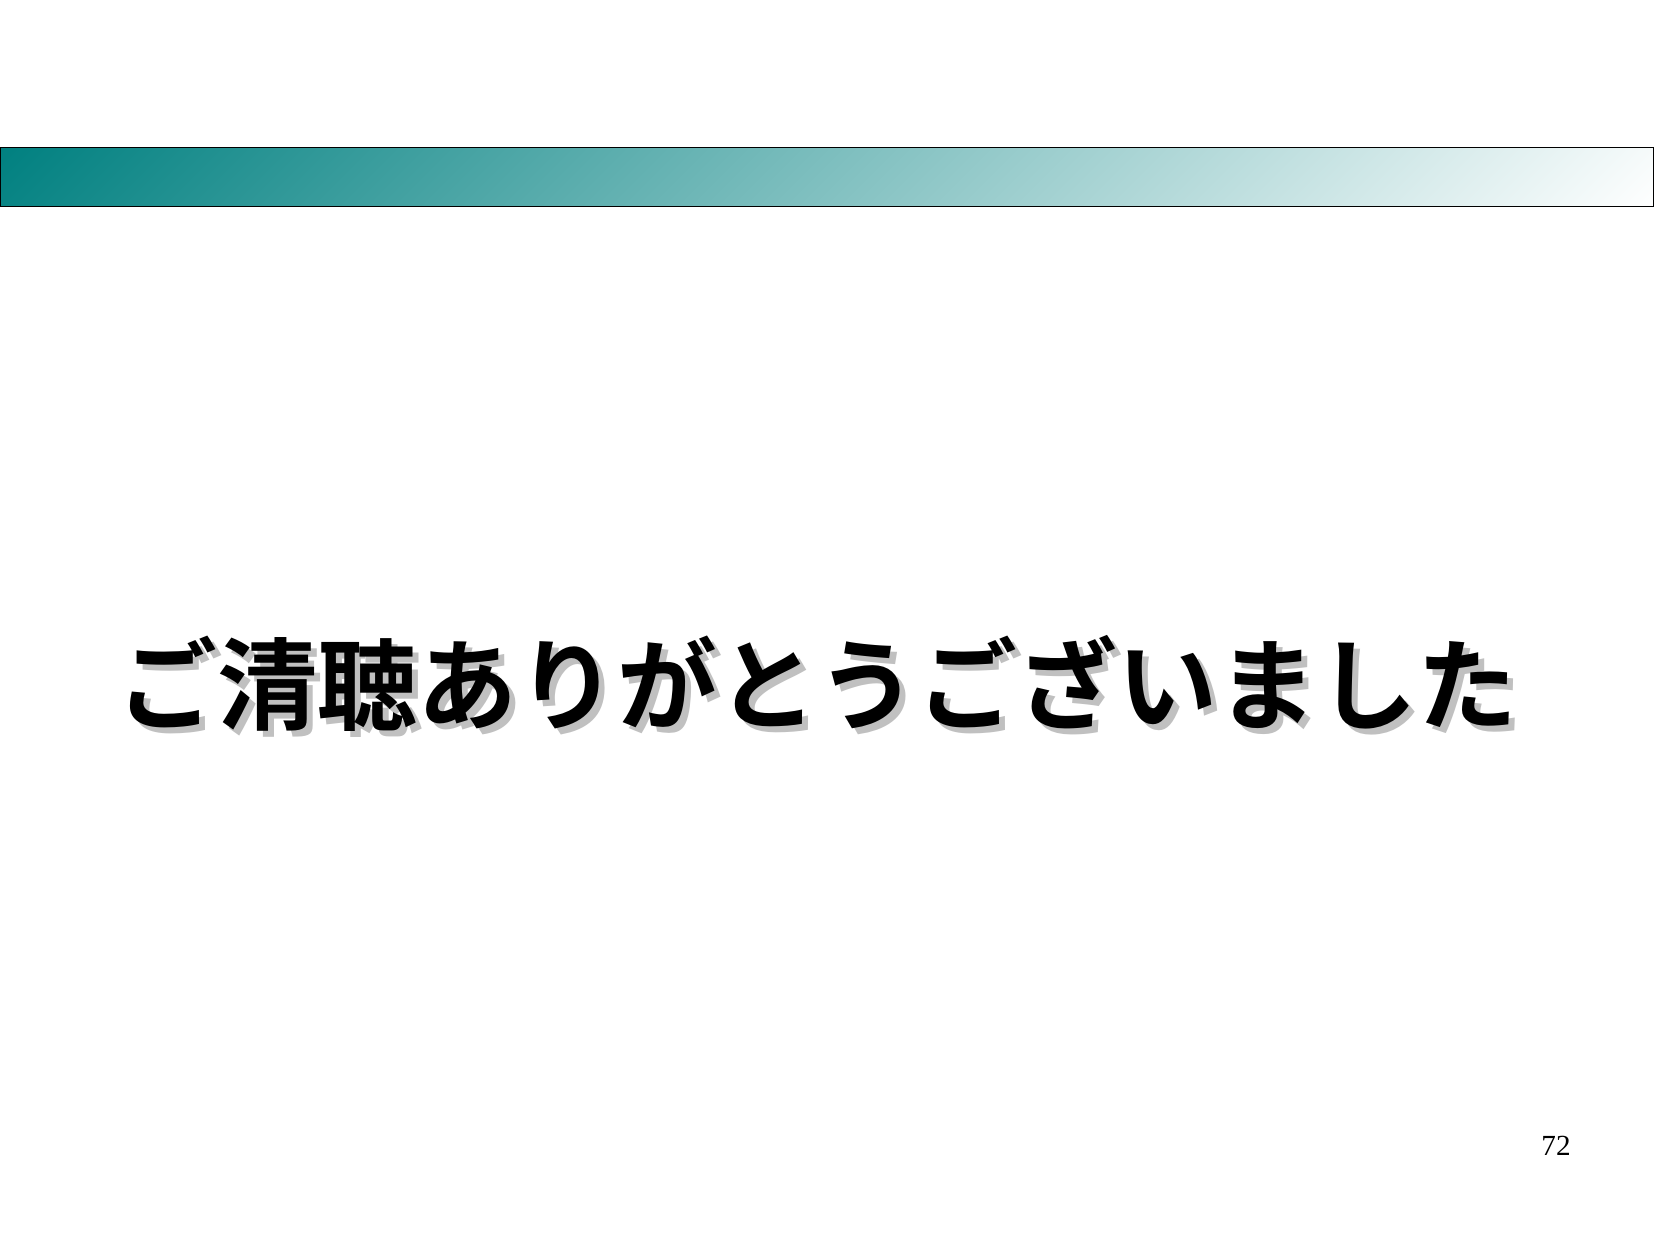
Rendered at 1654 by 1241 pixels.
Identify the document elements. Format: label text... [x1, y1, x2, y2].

title ご清聴ありがとうございました [29, 619, 1606, 739]
